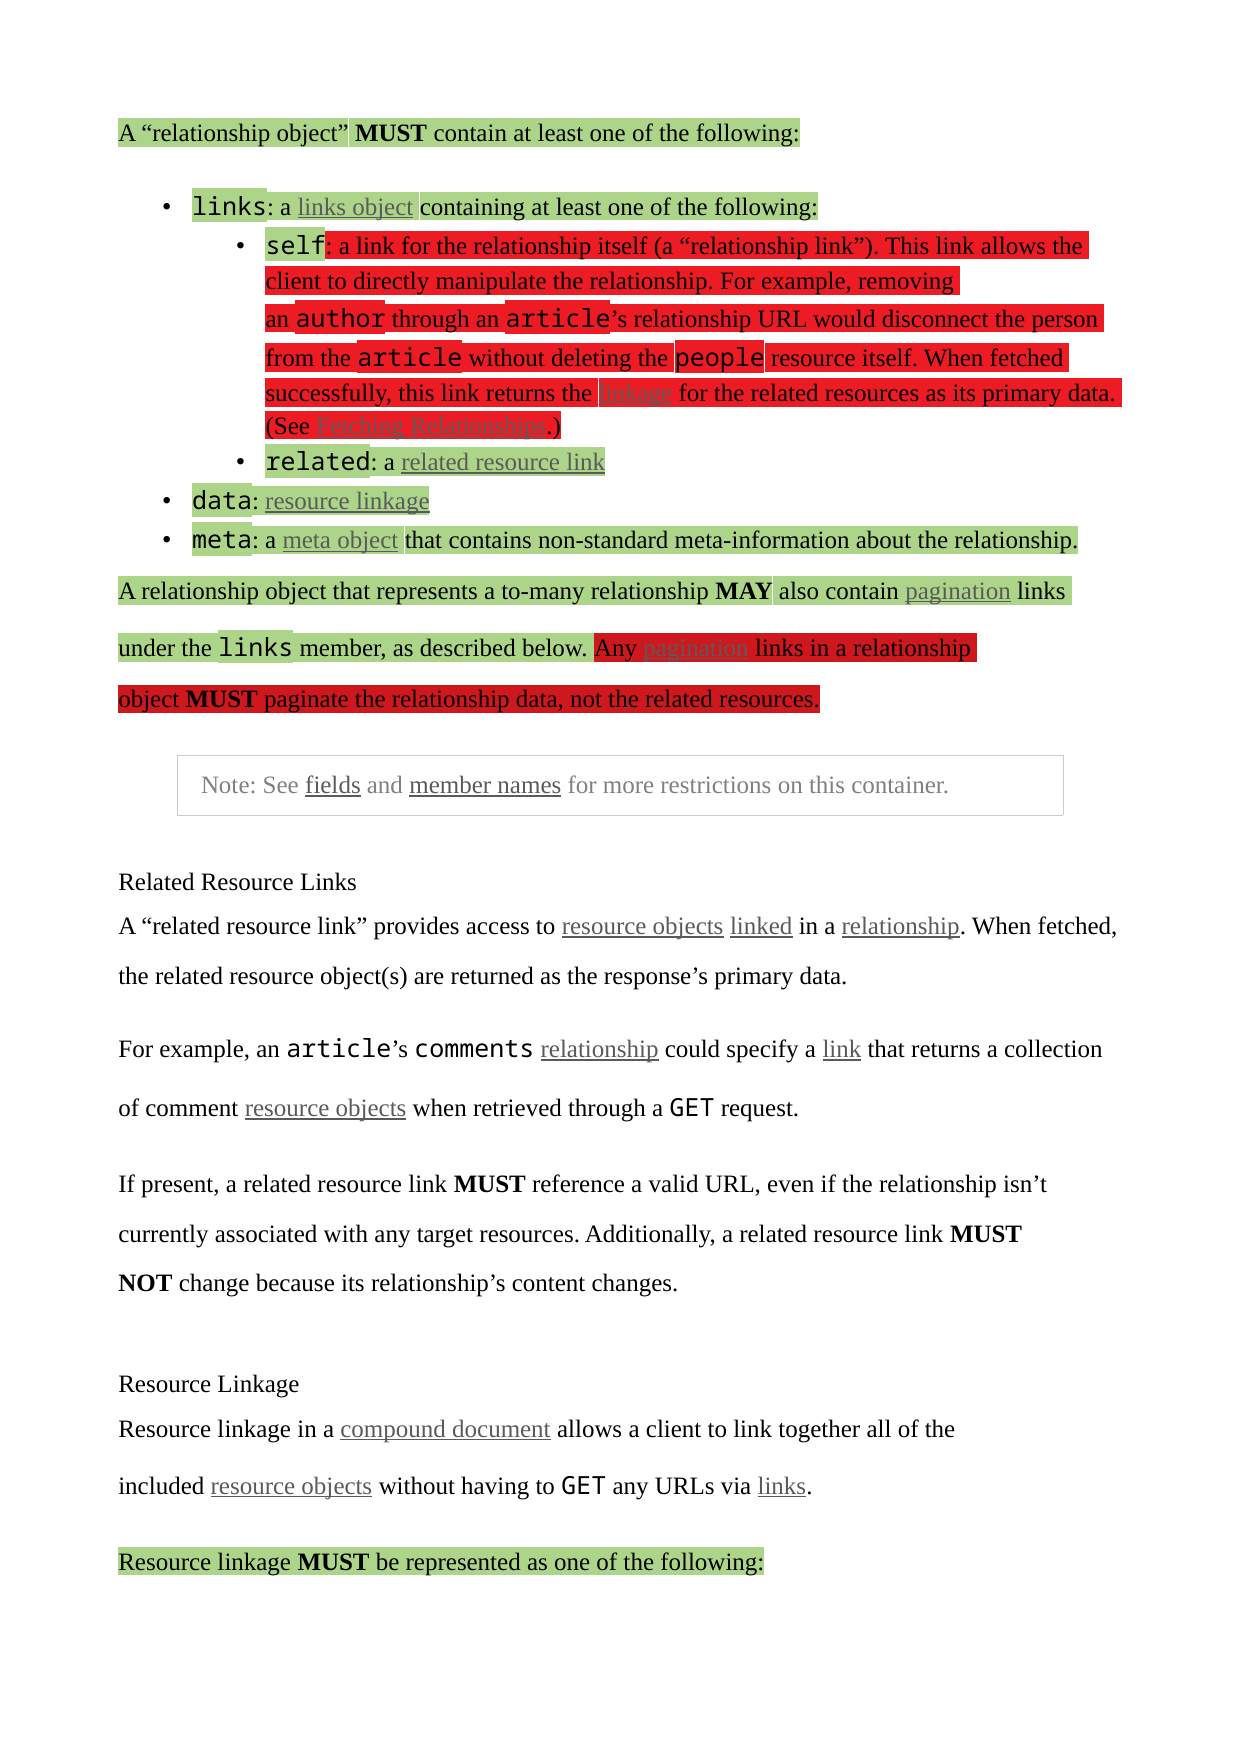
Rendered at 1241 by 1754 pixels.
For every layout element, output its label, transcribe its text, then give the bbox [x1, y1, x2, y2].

text If present, a related resource link MUST reference a valid URL, even if the relationship isn’t currently associated with any target resources. Additionally, a related resource link MUST NOT change because its relationship’s content changes. [118, 1169, 1122, 1297]
list self: a link for the relationship itself (a “relationship link”). This link allows the client to directly manipulate the relationship. For example, removing an author through an article’s relationship URL would disconnect the person from the article without deleting the people resource itself. When fetched successfully, this link returns the linkage for the related resources as its primary data. (See Fetching Relationships.) [236, 227, 1122, 439]
text For example, an article’s comments relationship could specify a link that returns a collection of comment resource objects when retrieved through a GET request. [118, 1031, 1122, 1124]
text Resource linkage in a compound document allows a client to link together all of the included resource objects without having to GET any URLs via links. [118, 1414, 1122, 1502]
list related: a related resource link [236, 444, 1122, 478]
text A “related resource link” provides access to resource objects linked in a relationship. When fetched, the related resource object(s) are returned as the response’s primary data. [118, 911, 1122, 990]
list data: resource linkage [162, 483, 1122, 517]
text Note: See fields and member names for more restrictions on this container. [178, 756, 1063, 815]
text A “relationship object” MUST contain at least one of the following: [118, 118, 1122, 147]
subtitle Resource Linkage [118, 1369, 1122, 1398]
text A relationship object that represents a to-many relationship MAY also contain pagination links under the links member, as described below. Any pagination links in a relationship object MUST paginate the relationship data, not the related resources. [118, 576, 1122, 713]
text Resource linkage MUST be represented as one of the following: [118, 1547, 1122, 1575]
subtitle Related Resource Links [118, 867, 1122, 896]
list links: a links object containing at least one of the following: [162, 188, 1122, 222]
list meta: a meta object that contains non-standard meta-information about the relationship. [162, 522, 1122, 556]
